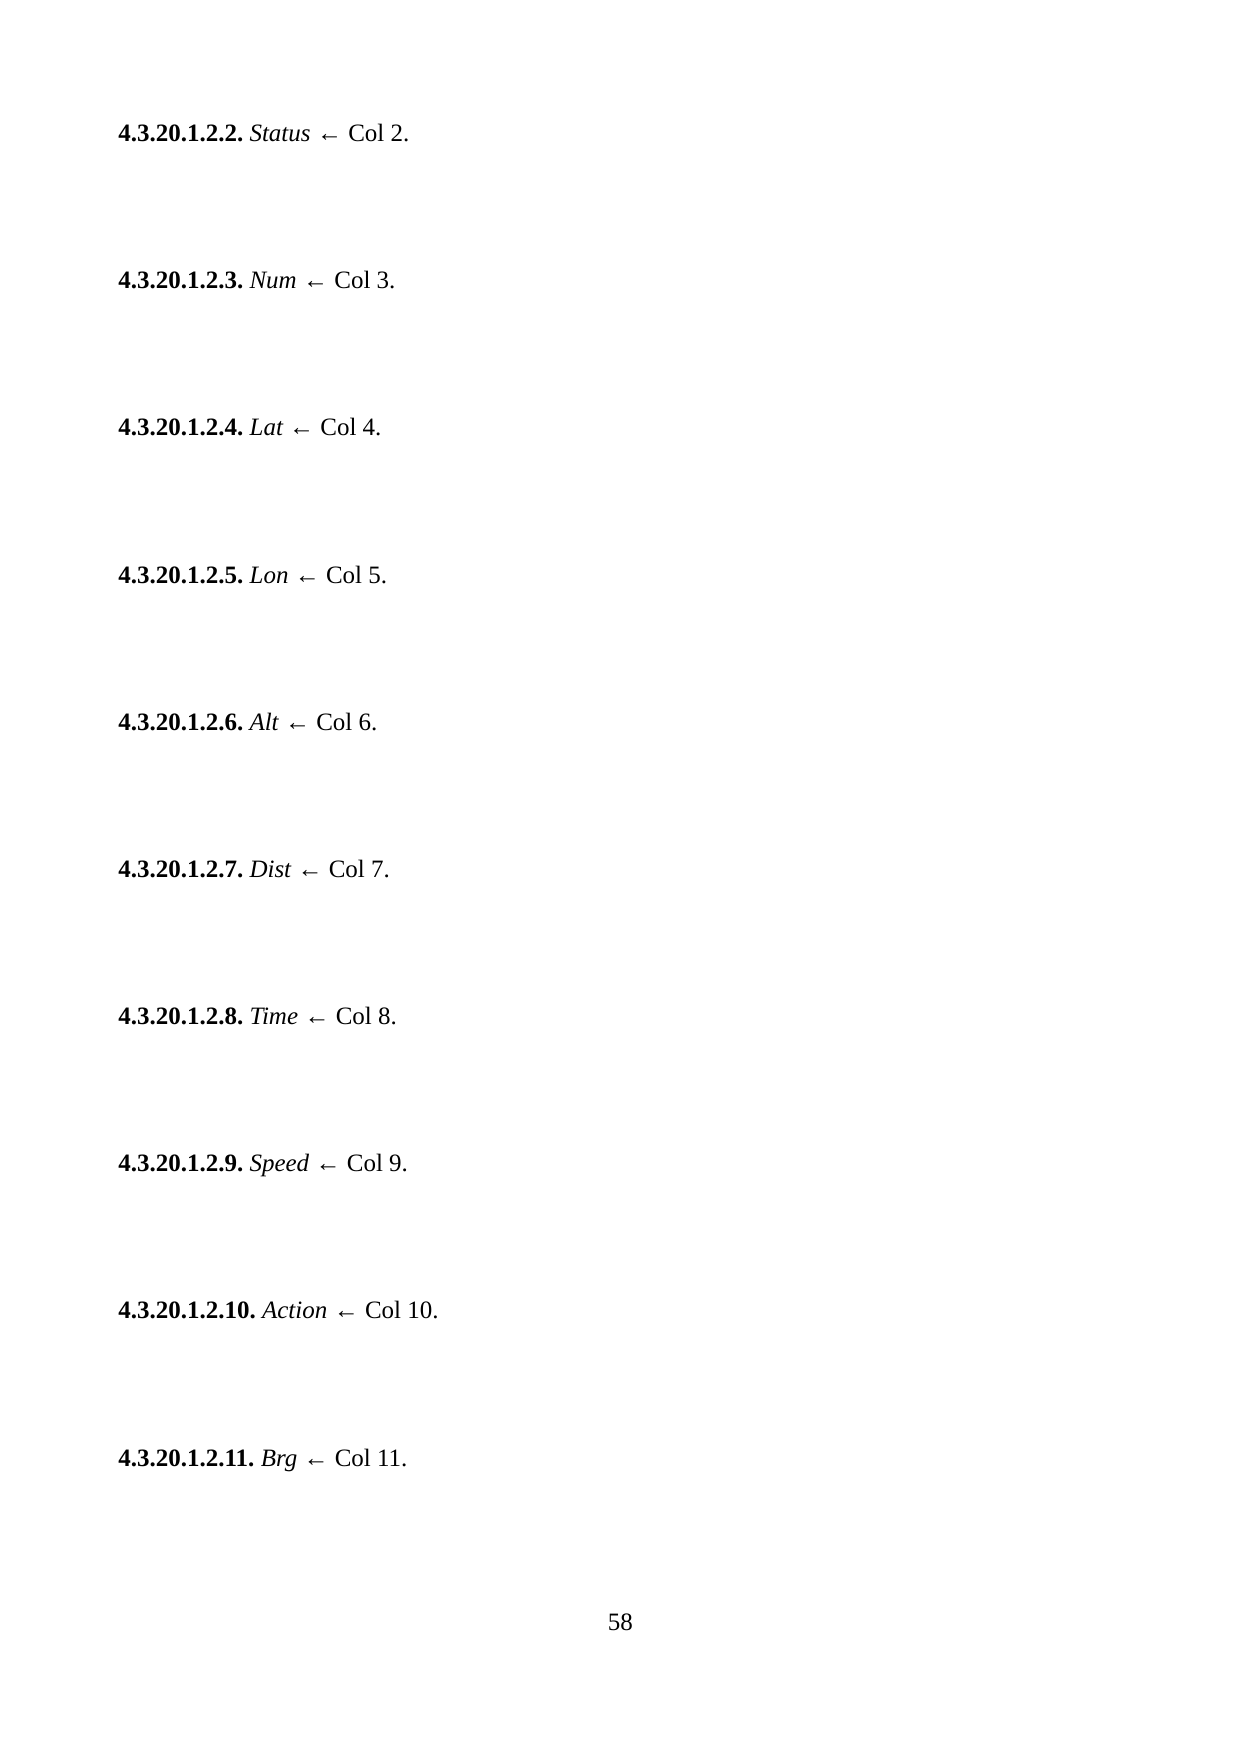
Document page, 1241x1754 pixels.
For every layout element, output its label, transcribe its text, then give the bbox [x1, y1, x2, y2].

text 4.3.20.1.2.4. Lat ← Col 4. [118, 412, 1122, 441]
text 4.3.20.1.2.11. Brg ← Col 11. [118, 1443, 1122, 1472]
text 4.3.20.1.2.2. Status ← Col 2. [118, 118, 1122, 147]
text 4.3.20.1.2.6. Alt ← Col 6. [118, 707, 1122, 736]
text 4.3.20.1.2.10. Action ← Col 10. [118, 1296, 1122, 1324]
text 4.3.20.1.2.3. Num ← Col 3. [118, 265, 1122, 294]
text 4.3.20.1.2.5. Lon ← Col 5. [118, 560, 1122, 588]
text 4.3.20.1.2.7. Dist ← Col 7. [118, 854, 1122, 883]
text 4.3.20.1.2.8. Time ← Col 8. [118, 1001, 1122, 1030]
text 4.3.20.1.2.9. Speed ← Col 9. [118, 1148, 1122, 1177]
